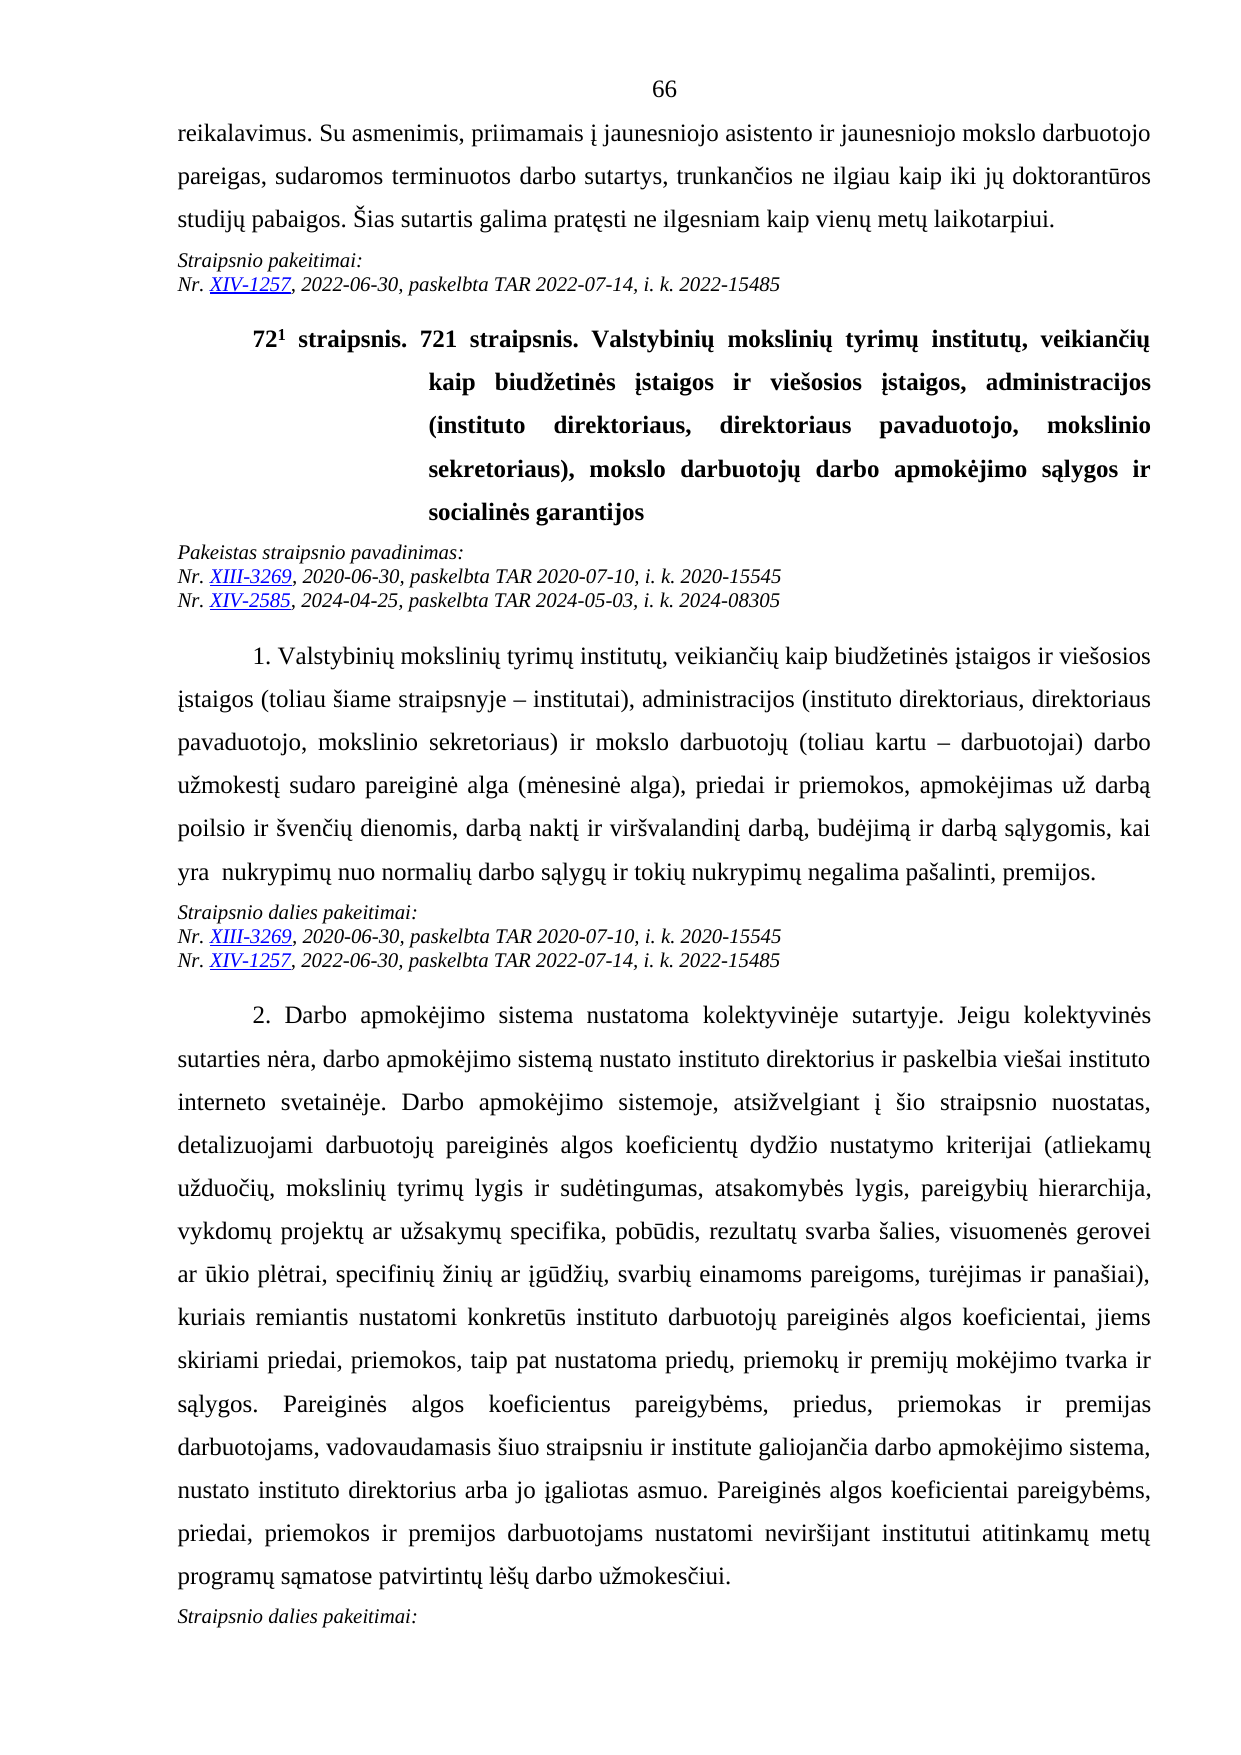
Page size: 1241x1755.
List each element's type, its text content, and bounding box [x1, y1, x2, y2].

text Pakeistas straipsnio pavadinimas: [177, 540, 1152, 564]
text Straipsnio dalies pakeitimai: [177, 900, 1152, 924]
text 721 straipsnis. 721 straipsnis. Valstybinių mokslinių tyrimų institutų, veikiančių kaip biudžetinės įstaigos ir viešosios įstaigos, administracijos (instituto direktoriaus, direktoriaus pavaduotojo, mokslinio sekretoriaus), mokslo darbuotojų darbo apmokėjimo sąlygos ir socialinės garantijos [252, 324, 1152, 526]
text Nr. XIII-3269, 2020-06-30, paskelbta TAR 2020-07-10, i. k. 2020-15545 [177, 924, 1152, 948]
text Nr. XIV-2585, 2024-04-25, paskelbta TAR 2024-05-03, i. k. 2024-08305 [177, 588, 1152, 612]
text Straipsnio dalies pakeitimai: [177, 1604, 1152, 1628]
text Nr. XIV-1257, 2022-06-30, paskelbta TAR 2022-07-14, i. k. 2022-15485 [177, 948, 1152, 972]
text Nr. XIV-1257, 2022-06-30, paskelbta TAR 2022-07-14, i. k. 2022-15485 [177, 272, 1152, 296]
text Nr. XIII-3269, 2020-06-30, paskelbta TAR 2020-07-10, i. k. 2020-15545 [177, 564, 1152, 588]
text Straipsnio pakeitimai: [177, 247, 1152, 272]
text reikalavimus. Su asmenimis, priimamais į jaunesniojo asistento ir jaunesniojo mokslo darbuotojo pareigas, sudaromos terminuotos darbo sutartys, trunkančios ne ilgiau kaip iki jų doktorantūros studijų pabaigos. Šias sutartis galima pratęsti ne ilgesniam kaip vienų metų laikotarpiui. [177, 118, 1152, 233]
text 1. Valstybinių mokslinių tyrimų institutų, veikiančių kaip biudžetinės įstaigos ir viešosios įstaigos (toliau šiame straipsnyje – institutai), administracijos (instituto direktoriaus, direktoriaus pavaduotojo, mokslinio sekretoriaus) ir mokslo darbuotojų (toliau kartu – darbuotojai) darbo užmokestį sudaro pareiginė alga (mėnesinė alga), priedai ir priemokos, apmokėjimas už darbą poilsio ir švenčių dienomis, darbą naktį ir viršvalandinį darbą, budėjimą ir darbą sąlygomis, kai yra nukrypimų nuo normalių darbo sąlygų ir tokių nukrypimų negalima pašalinti, premijos. [177, 641, 1152, 885]
text 2. Darbo apmokėjimo sistema nustatoma kolektyvinėje sutartyje. Jeigu kolektyvinės sutarties nėra, darbo apmokėjimo sistemą nustato instituto direktorius ir paskelbia viešai instituto interneto svetainėje. Darbo apmokėjimo sistemoje, atsižvelgiant į šio straipsnio nuostatas, detalizuojami darbuotojų pareiginės algos koeficientų dydžio nustatymo kriterijai (atliekamų užduočių, mokslinių tyrimų lygis ir sudėtingumas, atsakomybės lygis, pareigybių hierarchija, vykdomų projektų ar užsakymų specifika, pobūdis, rezultatų svarba šalies, visuomenės gerovei ar ūkio plėtrai, specifinių žinių ar įgūdžių, svarbių einamoms pareigoms, turėjimas ir panašiai), kuriais remiantis nustatomi konkretūs instituto darbuotojų pareiginės algos koeficientai, jiems skiriami priedai, priemokos, taip pat nustatoma priedų, priemokų ir premijų mokėjimo tvarka ir sąlygos. Pareiginės algos koeficientus pareigybėms, priedus, priemokas ir premijas darbuotojams, vadovaudamasis šiuo straipsniu ir institute galiojančia darbo apmokėjimo sistema, nustato instituto direktorius arba jo įgaliotas asmuo. Pareiginės algos koeficientai pareigybėms, priedai, priemokos ir premijos darbuotojams nustatomi neviršijant institutui atitinkamų metų programų sąmatose patvirtintų lėšų darbo užmokesčiui. [177, 1001, 1152, 1590]
